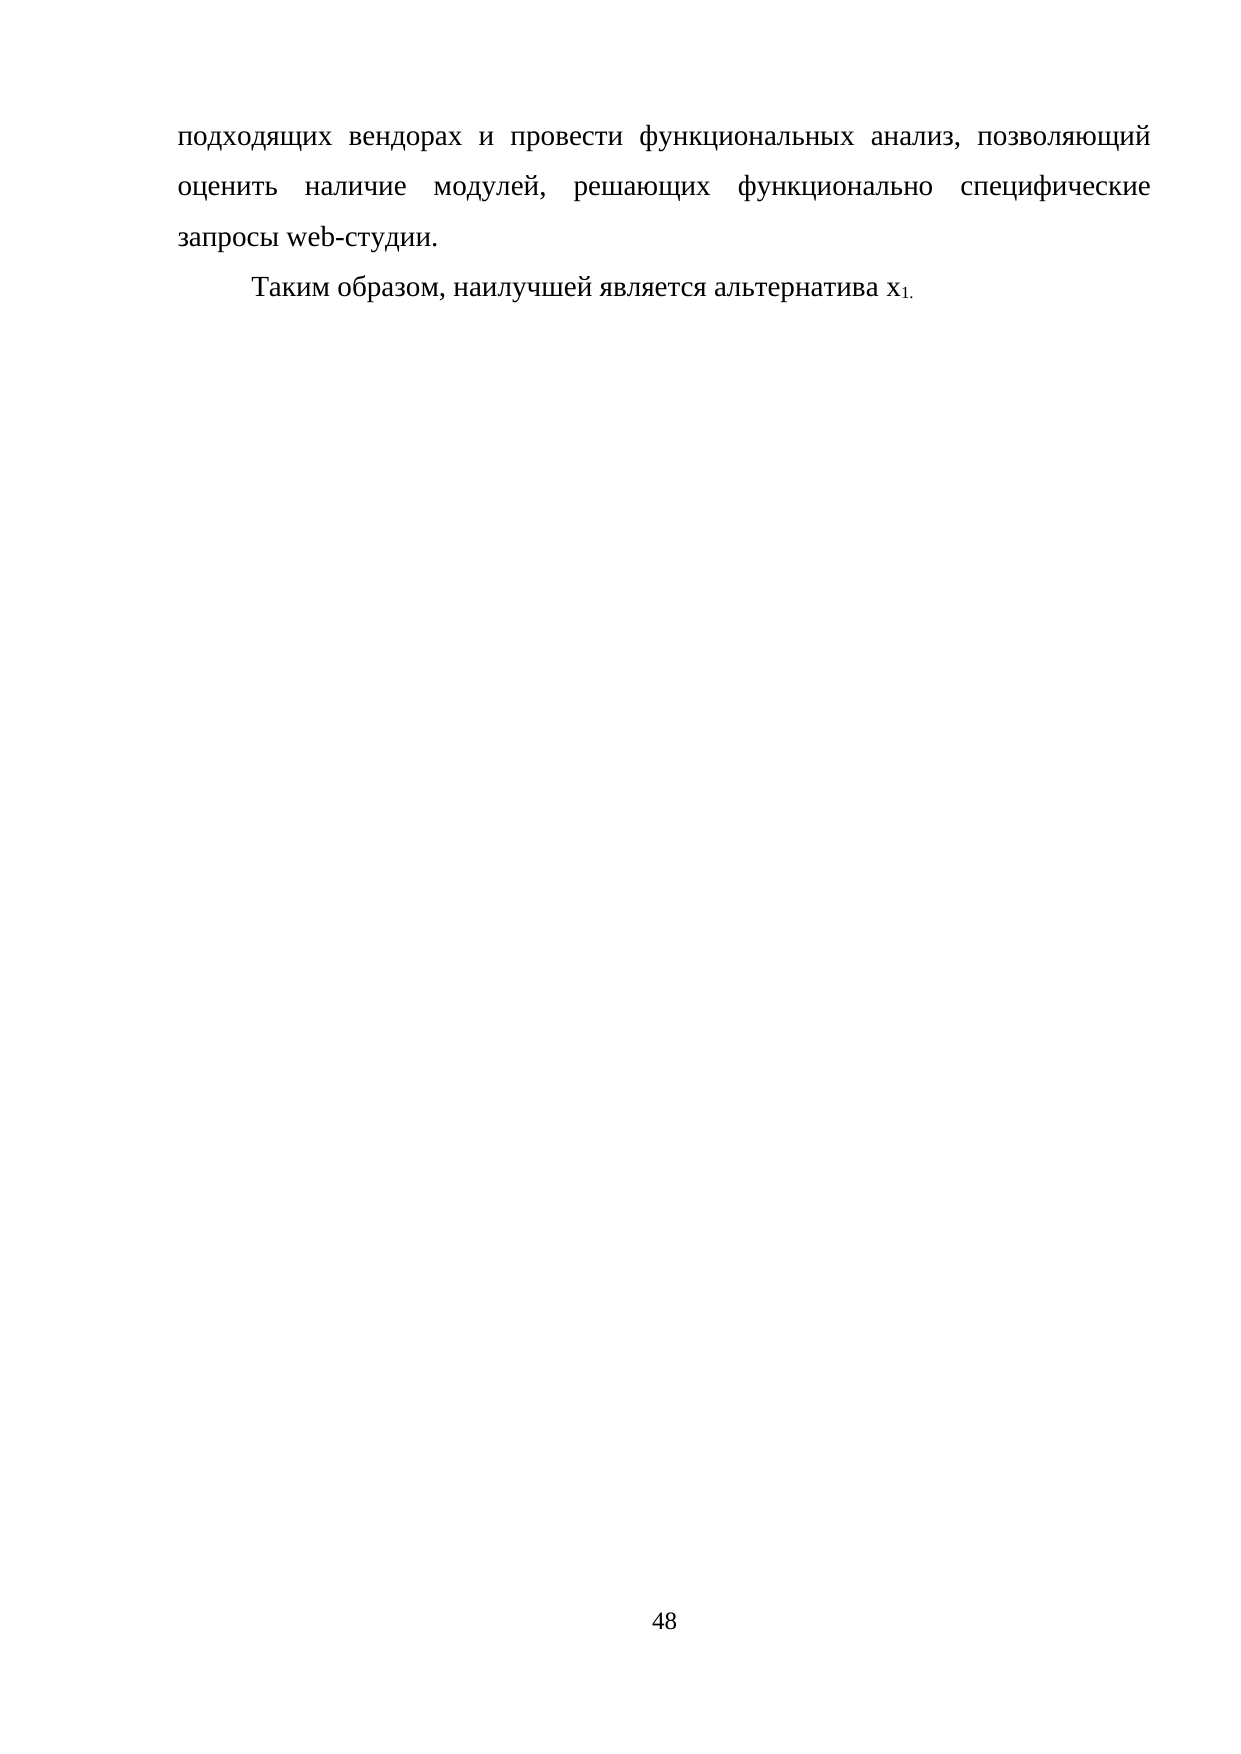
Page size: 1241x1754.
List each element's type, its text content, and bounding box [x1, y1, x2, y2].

text Таким образом, наилучшей является альтернатива x1. [177, 269, 1152, 303]
list подходящих вендорах и провести функциональных анализ, позволяющий оценить наличие модулей, решающих функционально специфические запросы web-студии. [177, 118, 1152, 252]
